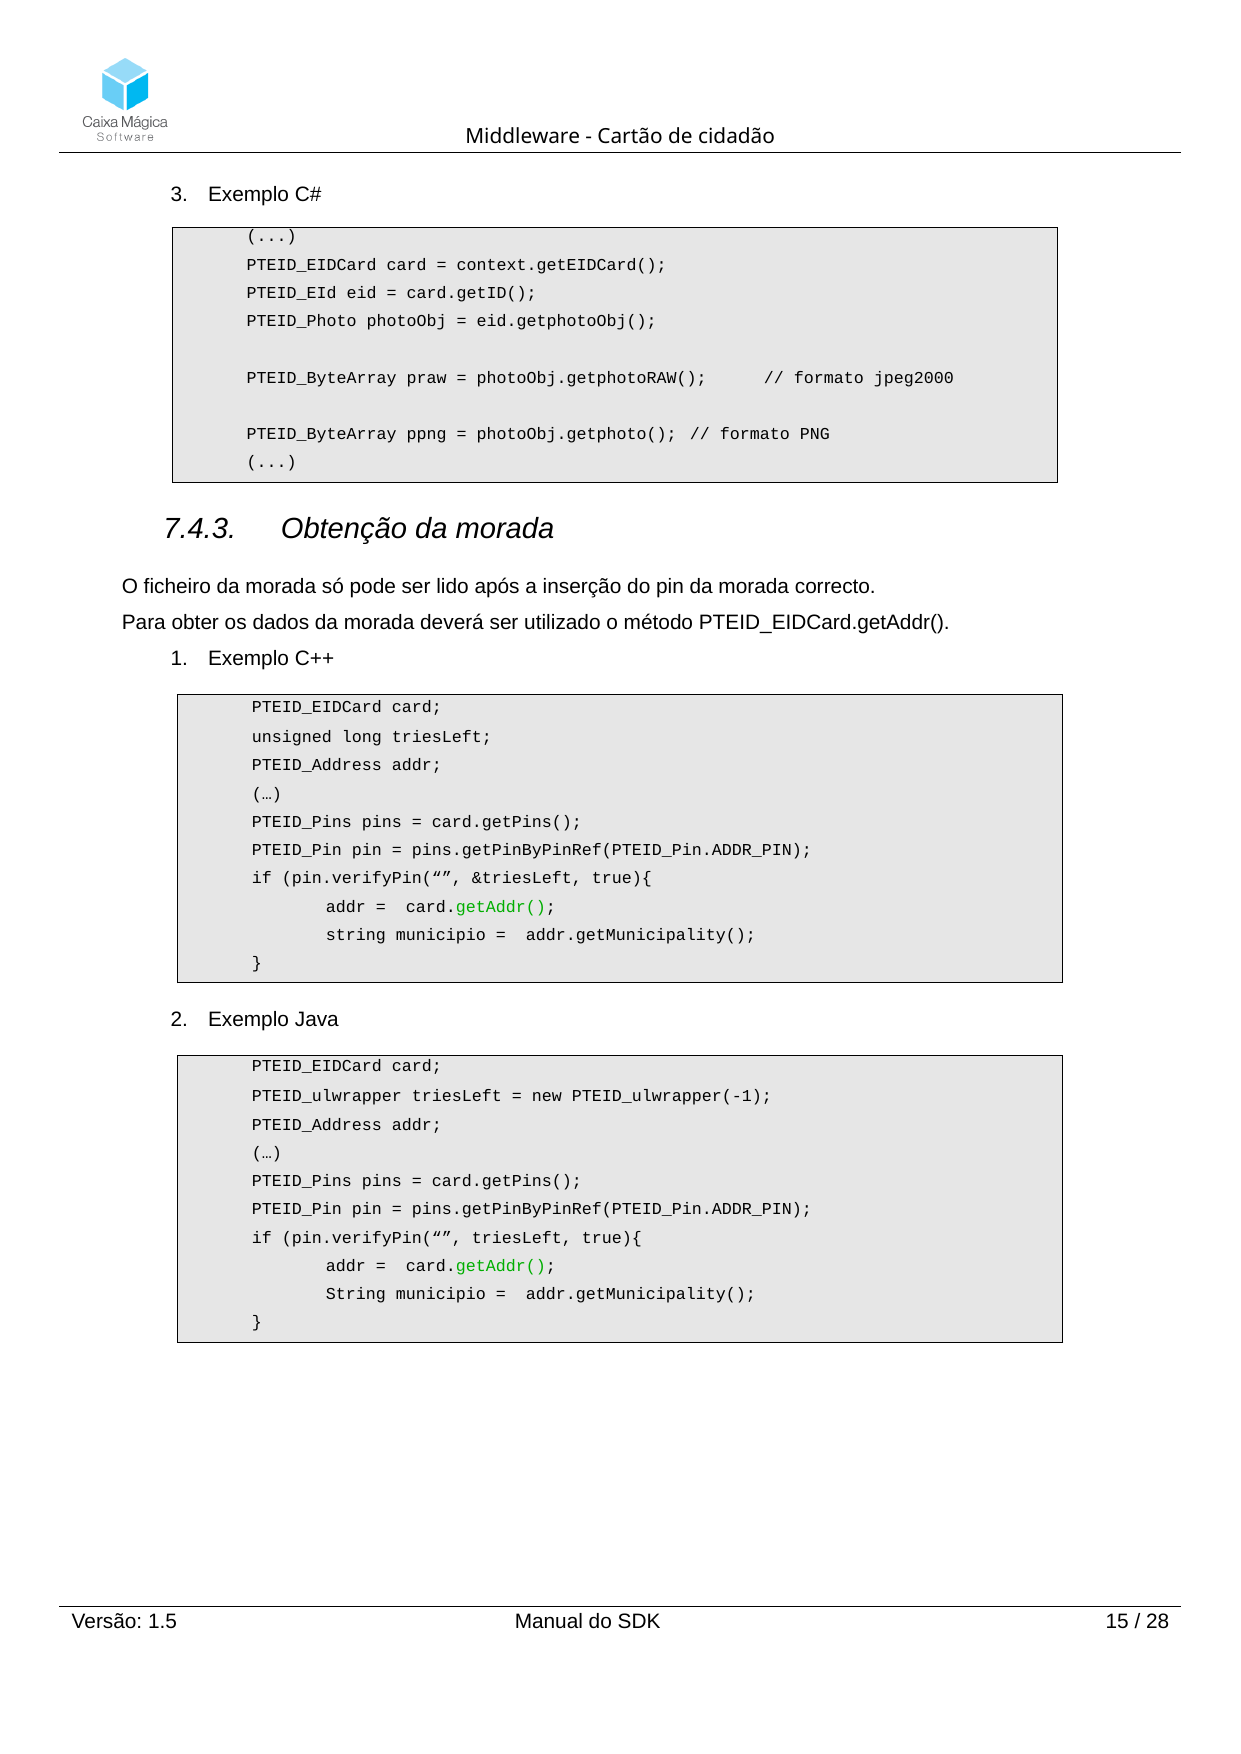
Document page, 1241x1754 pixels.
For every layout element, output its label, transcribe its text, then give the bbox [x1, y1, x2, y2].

list unsigned long triesLeft; [178, 729, 1062, 748]
text PTEID_Photo photoObj = eid.getphotoObj(); [173, 313, 1057, 332]
text PTEID_Address addr; [178, 1116, 1062, 1135]
list PTEID_Pin pin = pins.getPinByPinRef(PTEID_Pin.ADDR_PIN); [178, 842, 1062, 861]
picture [81, 55, 170, 144]
text (...) [173, 228, 1057, 247]
text PTEID_ByteArray ppng = photoObj.getphoto(); // formato PNG [173, 426, 1057, 444]
list if (pin.verifyPin(“”, &triesLeft, true){ [178, 870, 1062, 889]
text (...) [173, 454, 1057, 473]
list } [178, 954, 1062, 973]
subtitle Obtenção da morada [104, 243, 1181, 545]
text } [178, 1314, 1062, 1333]
text PTEID_EIDCard card = context.getEIDCard(); [173, 256, 1057, 275]
text String municipio = addr.getMunicipality(); [178, 1286, 1062, 1304]
text PTEID_EIDCard card; [178, 1056, 1062, 1077]
list (…) [178, 785, 1062, 804]
list Exemplo C# [170, 182, 1181, 206]
text if (pin.verifyPin(“”, triesLeft, true){ [178, 1229, 1062, 1248]
text addr = card.getAddr(); [178, 1257, 1062, 1276]
list string municipio = addr.getMunicipality(); [178, 926, 1062, 945]
list addr = card.getAddr(); [178, 898, 1062, 917]
list PTEID_EIDCard card; [178, 695, 1062, 717]
list Exemplo C++ [170, 646, 1181, 670]
list PTEID_Address addr; [178, 757, 1062, 776]
text Para obter os dados da morada deverá ser utilizado o método PTEID_EIDCard.getAddr(). [59, 610, 1181, 634]
list PTEID_Pins pins = card.getPins(); [178, 813, 1062, 832]
text PTEID_EId eid = card.getID(); [173, 284, 1057, 303]
text PTEID_Pins pins = card.getPins(); [178, 1173, 1062, 1192]
text O ficheiro da morada só pode ser lido após a inserção do pin da morada correcto. [59, 574, 1181, 598]
text PTEID_ulwrapper triesLeft = new PTEID_ulwrapper(-1); [178, 1088, 1062, 1107]
text PTEID_Pin pin = pins.getPinByPinRef(PTEID_Pin.ADDR_PIN); [178, 1201, 1062, 1220]
list Exemplo Java [170, 682, 1181, 1031]
text PTEID_ByteArray praw = photoObj.getphotoRAW(); // formato jpeg2000 [173, 369, 1057, 388]
text (…) [178, 1144, 1062, 1163]
